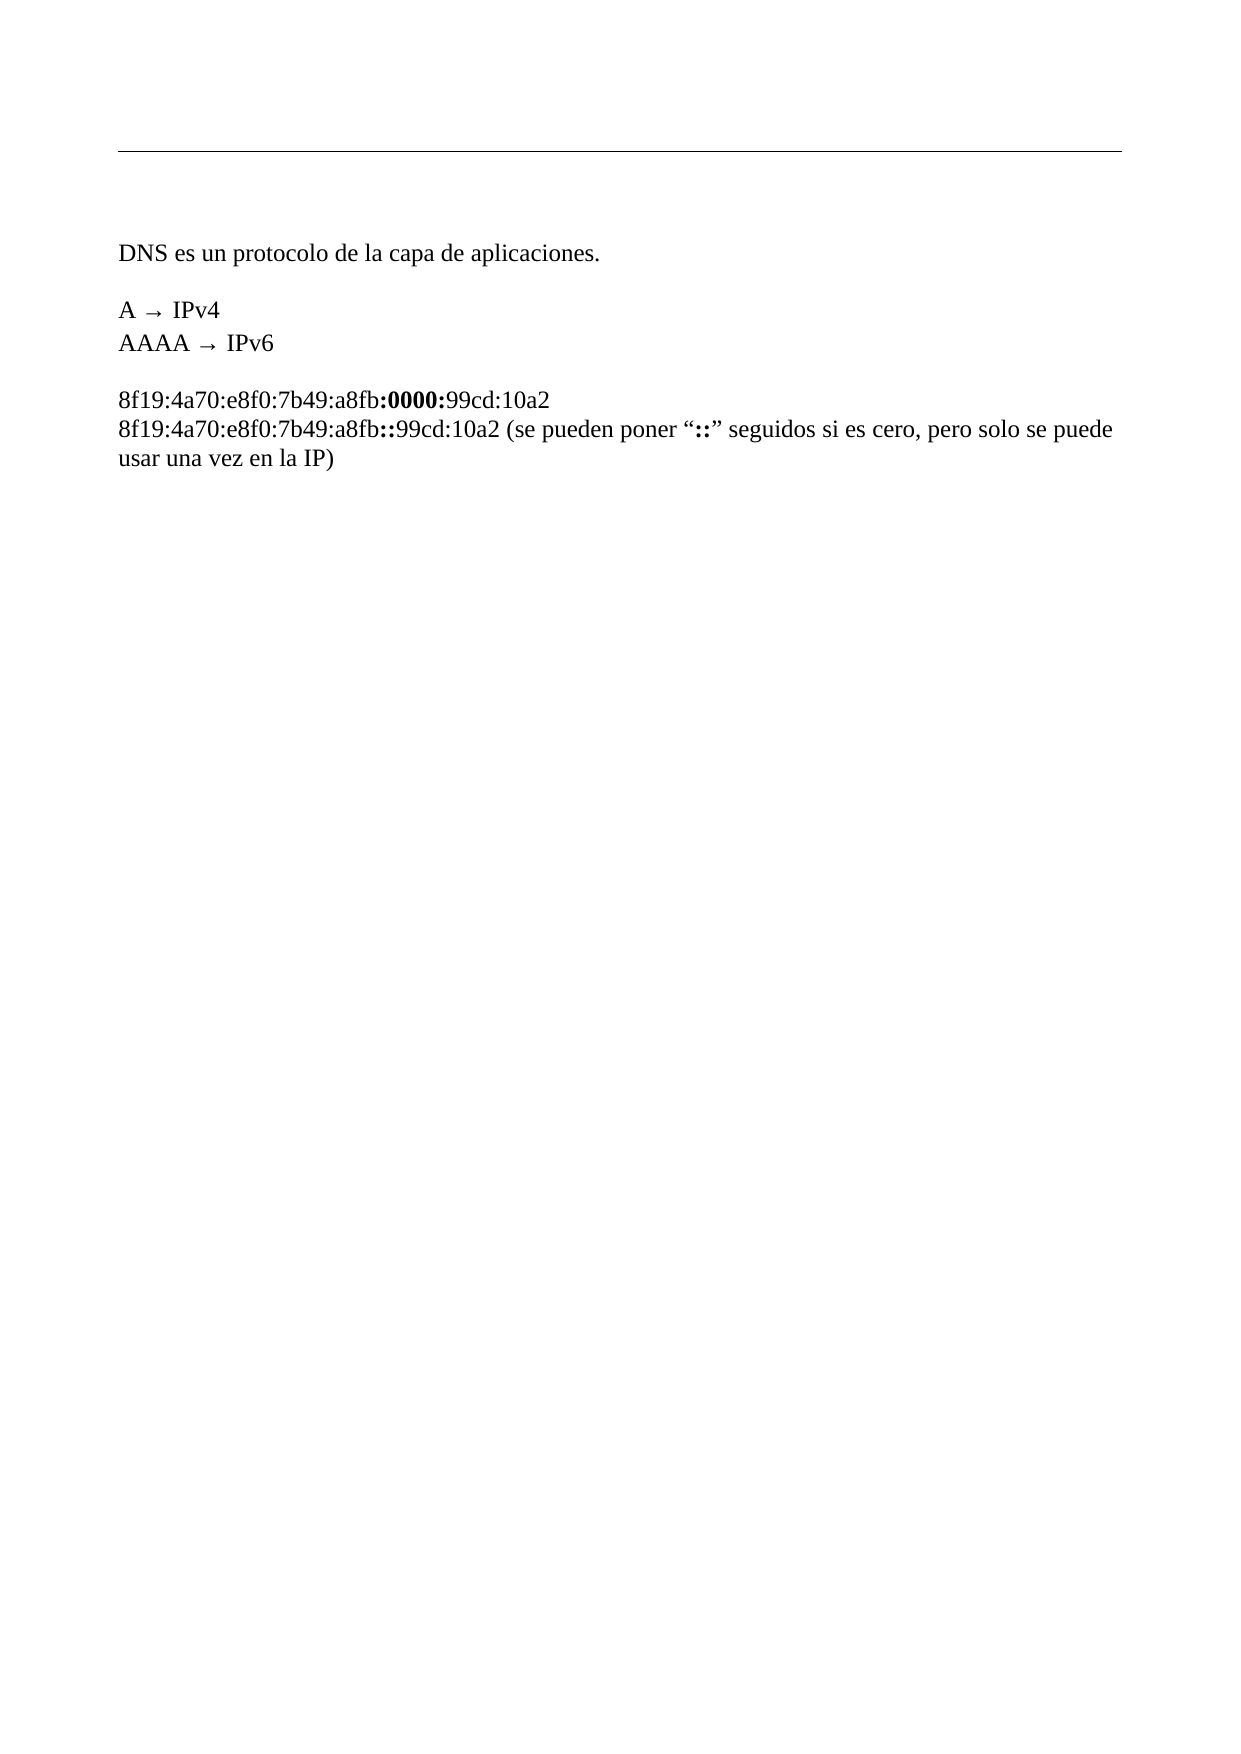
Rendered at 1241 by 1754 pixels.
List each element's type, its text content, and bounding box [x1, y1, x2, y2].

text 8f19:4a70:e8f0:7b49:a8fb::99cd:10a2 (se pueden poner “::” seguidos si es cero, pero solo se puede usar una vez en la IP) [118, 414, 1122, 472]
text DNS es un protocolo de la capa de aplicaciones. [118, 238, 1122, 266]
text 8f19:4a70:e8f0:7b49:a8fb:0000:99cd:10a2 [118, 386, 1122, 414]
text A → IPv4 [118, 295, 1122, 324]
text AAAA → IPv6 [118, 328, 1122, 357]
